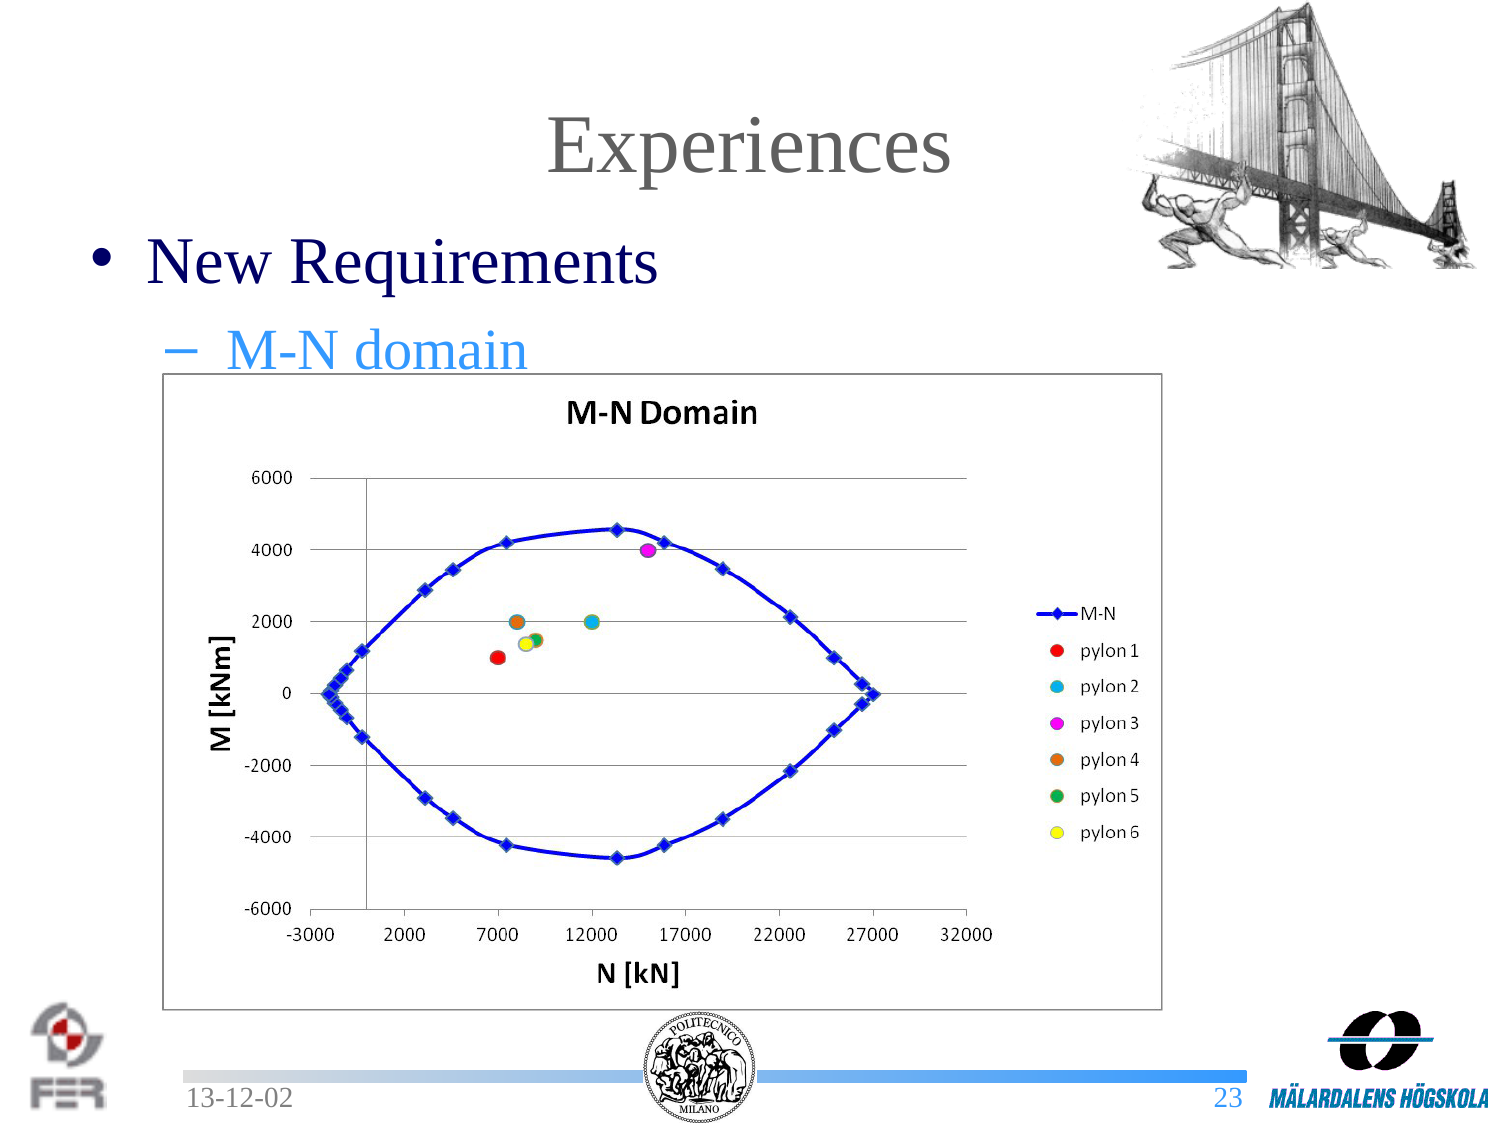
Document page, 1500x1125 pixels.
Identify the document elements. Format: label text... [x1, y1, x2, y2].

title Experiences [75, 45, 1122, 209]
picture [1368, 1093, 1374, 1104]
picture [1435, 1096, 1441, 1104]
text_box 13-12-02 [171, 1070, 396, 1114]
list New Requirements M-N domain [75, 209, 1426, 952]
picture [1269, 1011, 1488, 1108]
picture [29, 987, 107, 1125]
picture [161, 952, 1163, 1123]
text_box [1186, 1070, 1258, 1114]
picture [1454, 1091, 1459, 1108]
picture [1122, 0, 1477, 269]
